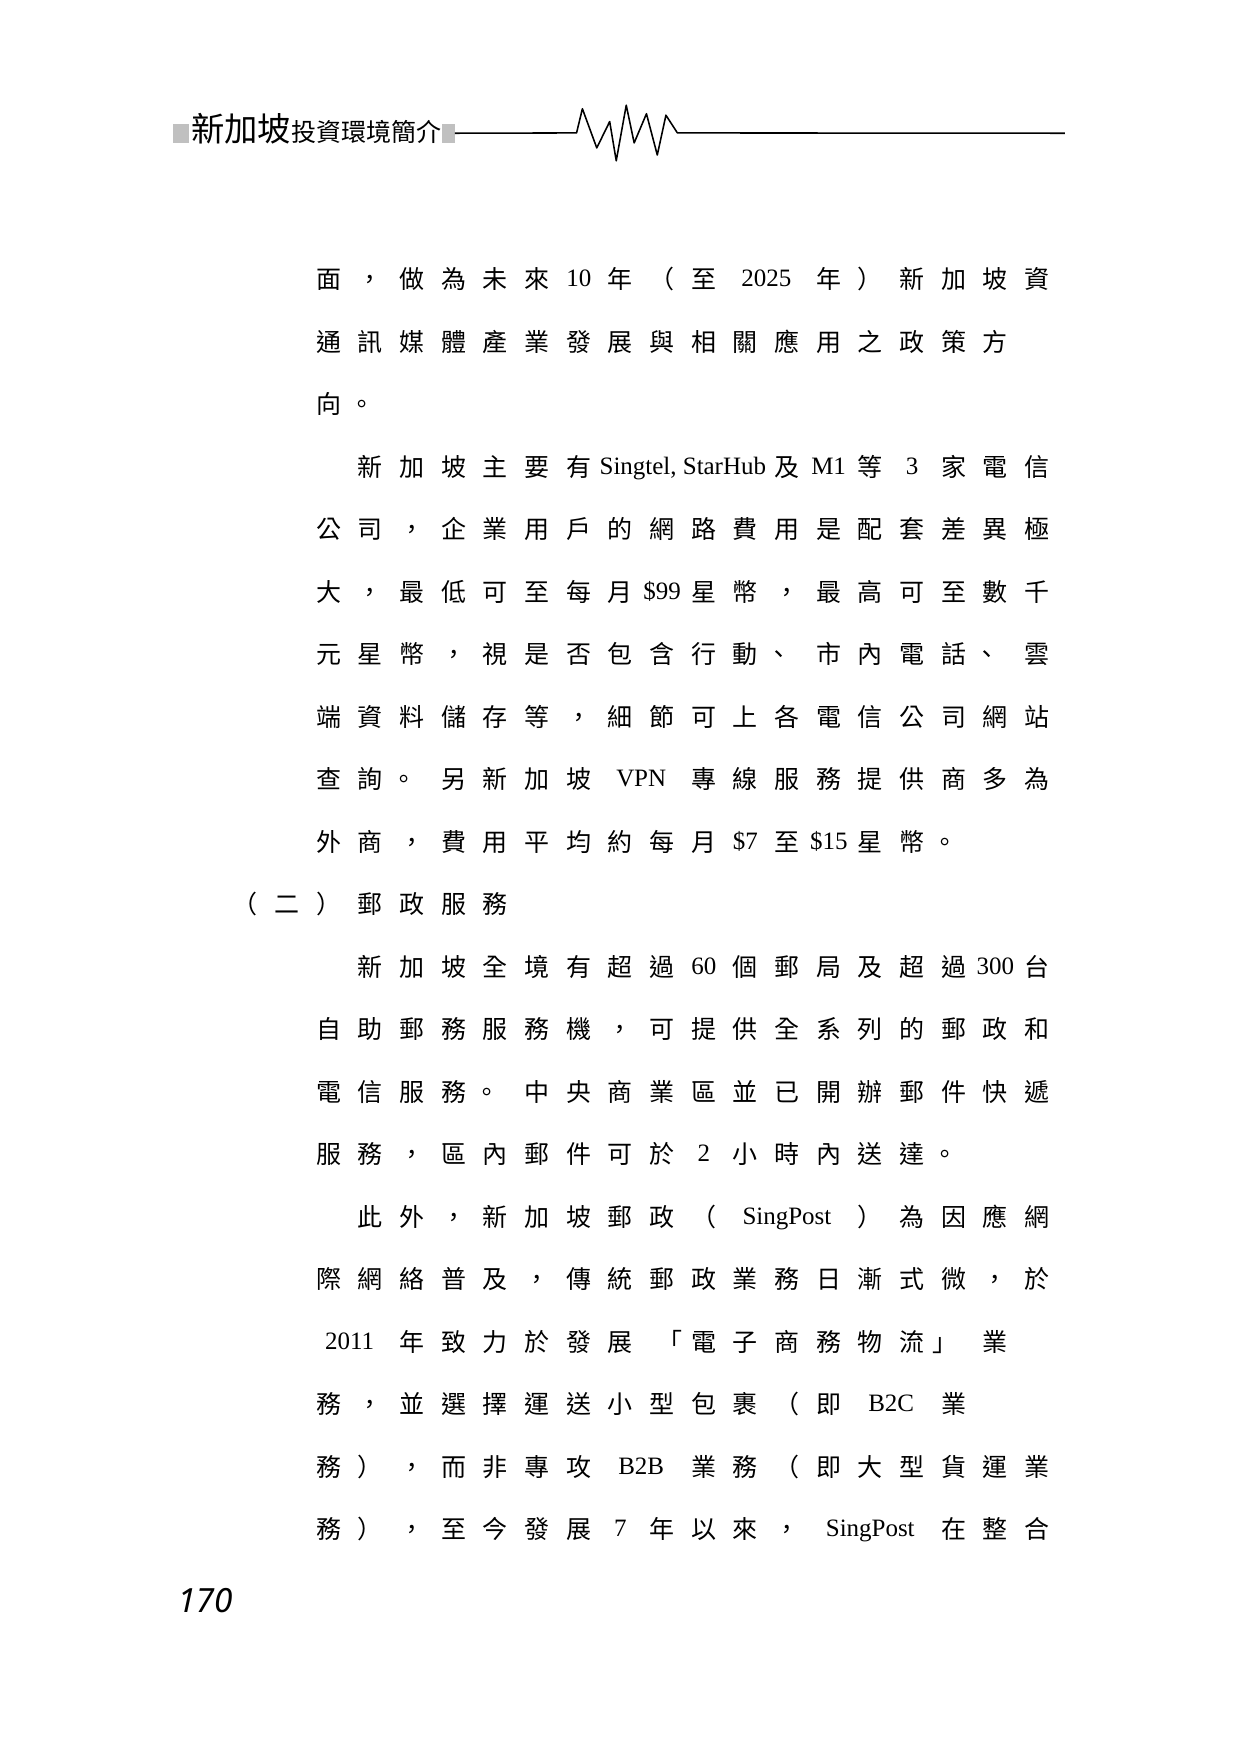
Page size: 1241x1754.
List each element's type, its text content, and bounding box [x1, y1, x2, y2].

text 新加坡主要有Singtel, StarHub及M1等3家電信公司，企業用戶的網路費用是配套差異極大，最低可至每月$99星幣，最高可至數千元星幣，視是否包含行動、市內電話、雲端資料儲存等，細節可上各電信公司網站查詢。另新加坡VPN專線服務提供商多為外商，費用平均約每月$7至$15星幣。 [281, 424, 1058, 861]
text 此外，新加坡郵政（SingPost）為因應網際網絡普及，傳統郵政業務日漸式微，於2011年致力於發展「電子商務物流」業務，並選擇運送小型包裹（即B2C業務），而非專攻B2B業務（即大型貨運業務），至今發展7年以來，SingPost在整合 [281, 1174, 1058, 1549]
text 面，做為未來10年（至2025年）新加坡資通訊媒體產業發展與相關應用之政策方向。 [281, 236, 1058, 424]
text （二）郵政服務 [207, 861, 1058, 924]
text 新加坡全境有超過60個郵局及超過300台自助郵務服務機，可提供全系列的郵政和電信服務。中央商業區並已開辦郵件快遞服務，區內郵件可於2小時內送達。 [281, 924, 1058, 1174]
